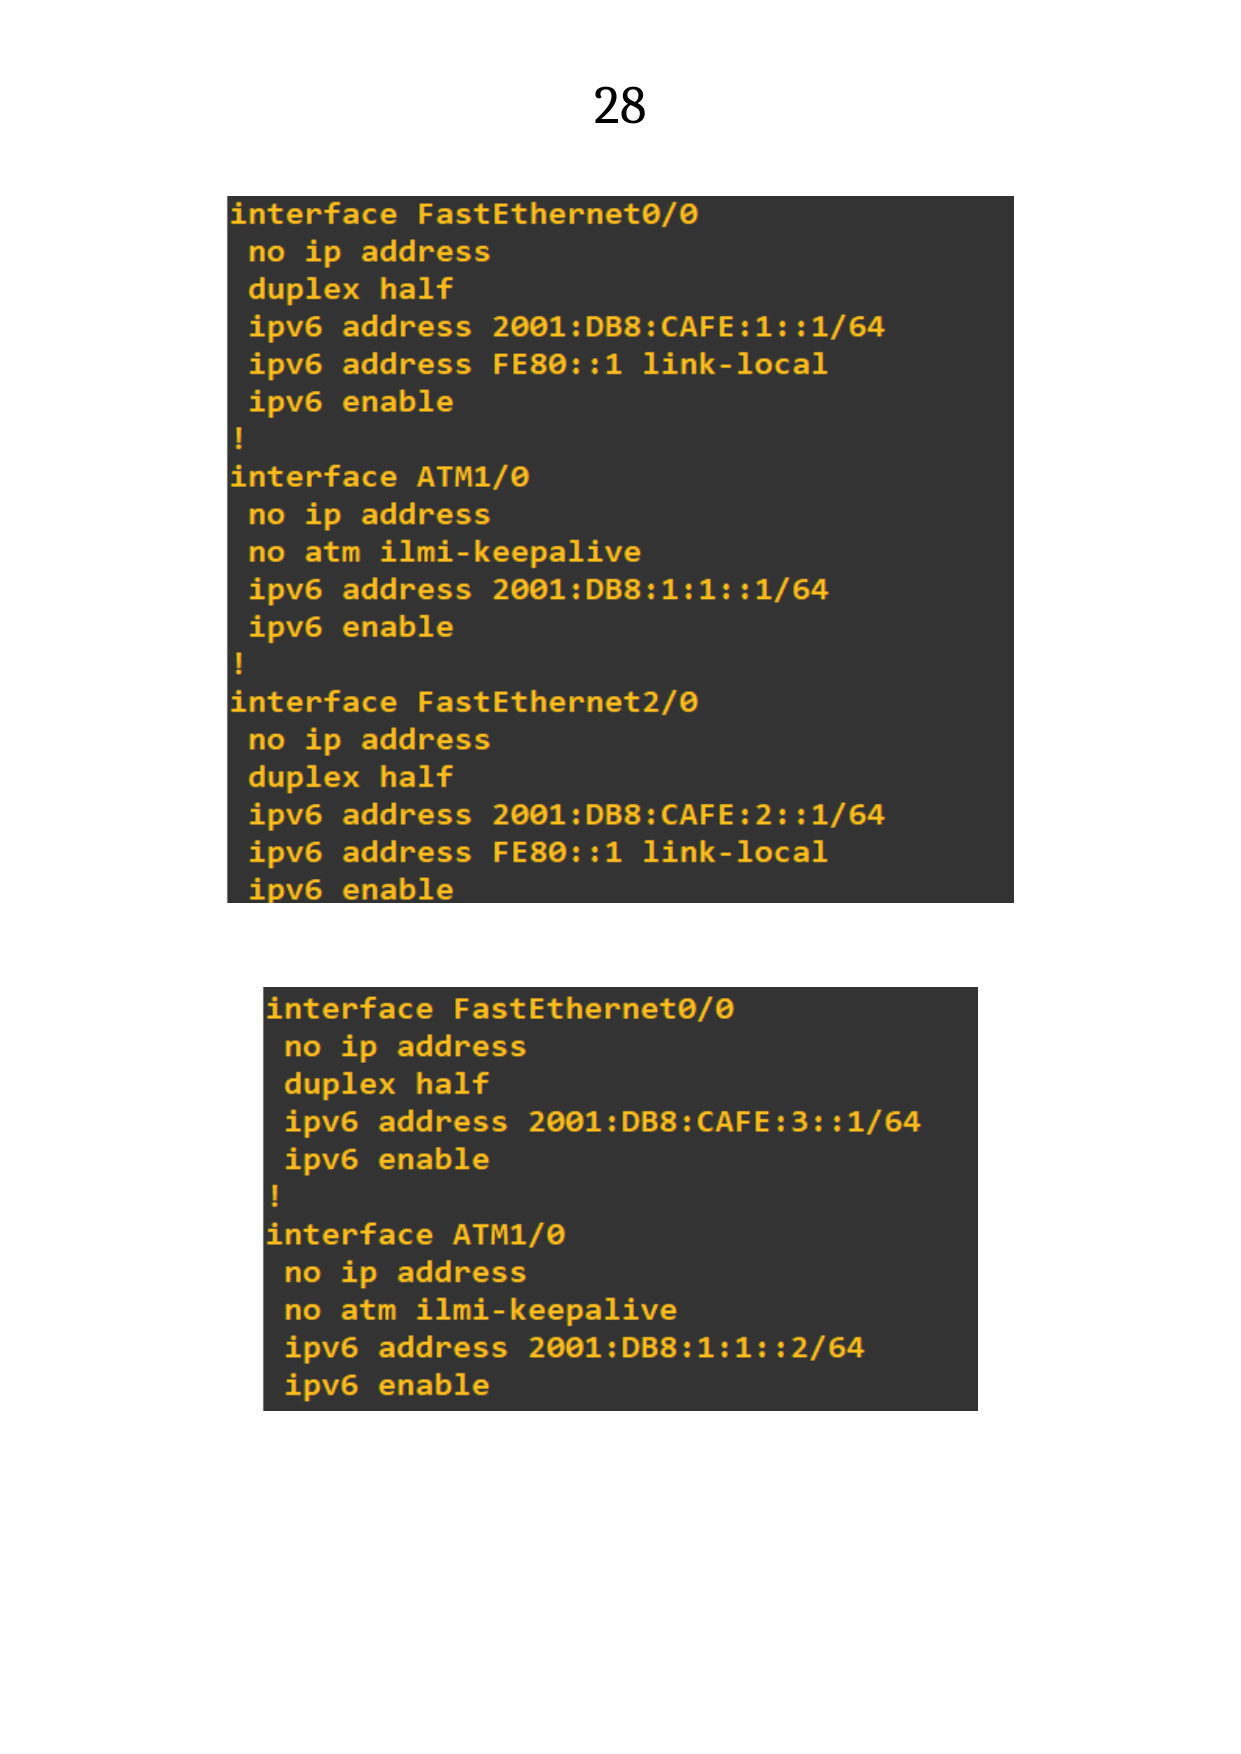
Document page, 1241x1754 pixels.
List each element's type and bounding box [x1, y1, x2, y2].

picture [226, 196, 1014, 903]
picture [262, 987, 978, 1411]
